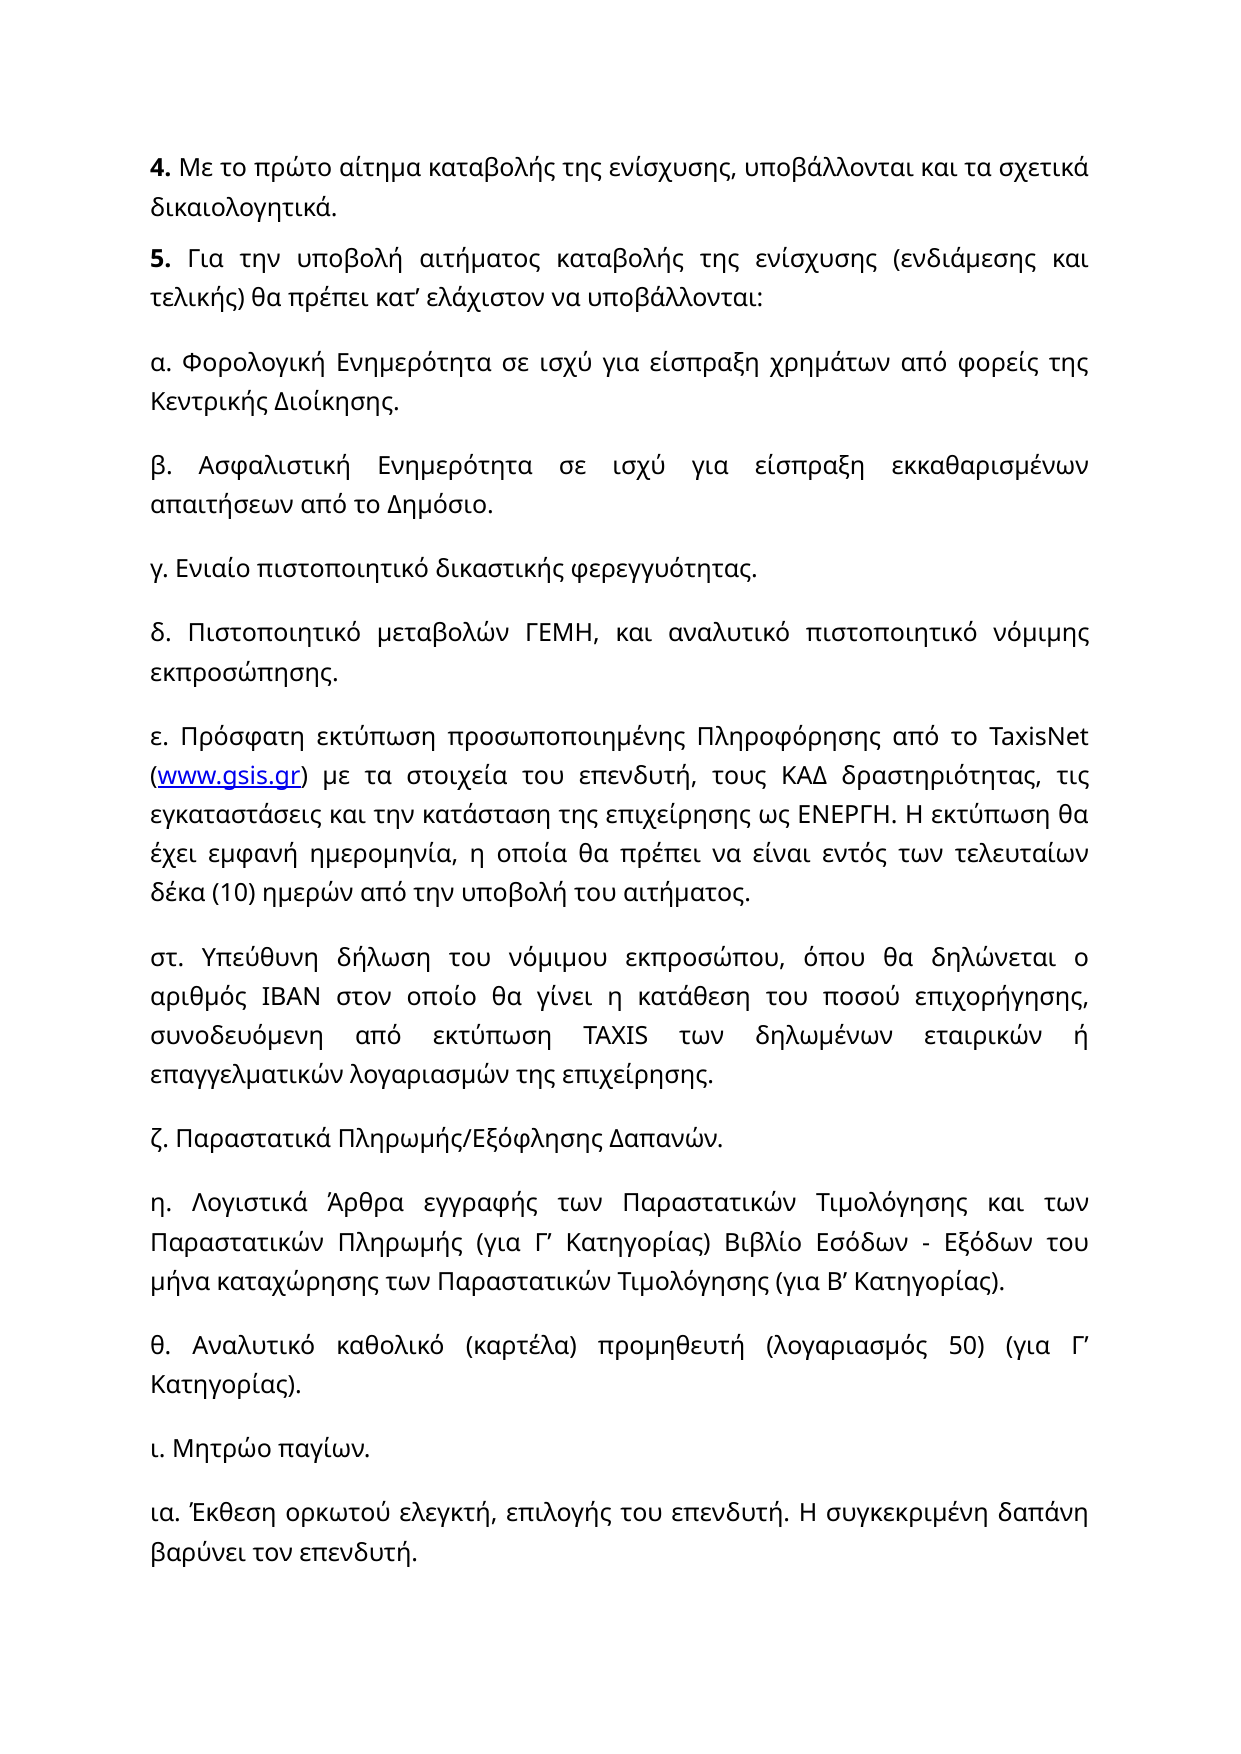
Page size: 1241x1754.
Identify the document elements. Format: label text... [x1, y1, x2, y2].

text 5. Για την υποβολή αιτήματος καταβολής της ενίσχυσης (ενδιάμεσης και τελικής) θα πρέπει κατ’ ελάχιστον να υποβάλλονται: [150, 241, 1090, 314]
text ια. Έκθεση ορκωτού ελεγκτή, επιλογής του επενδυτή. Η συγκεκριμένη δαπάνη βαρύνει τον επενδυτή. [150, 1495, 1090, 1568]
text θ. Αναλυτικό καθολικό (καρτέλα) προμηθευτή (λογαριασμός 50) (για Γ’ Κατηγορίας). [150, 1327, 1090, 1401]
text α. Φορολογική Ενημερότητα σε ισχύ για είσπραξη χρημάτων από φορείς της Κεντρικής Διοίκησης. [150, 344, 1090, 417]
text 4. Με το πρώτο αίτημα καταβολής της ενίσχυσης, υποβάλλονται και τα σχετικά δικαιολογητικά. [150, 150, 1090, 223]
text ζ. Παραστατικά Πληρωμής/Εξόφλησης Δαπανών. [150, 1121, 1090, 1155]
text δ. Πιστοποιητικό μεταβολών ΓΕΜΗ, και αναλυτικό πιστοποιητικό νόμιμης εκπροσώπησης. [150, 615, 1090, 688]
text γ. Ενιαίο πιστοποιητικό δικαστικής φερεγγυότητας. [150, 551, 1090, 585]
text ε. Πρόσφατη εκτύπωση προσωποποιημένης Πληροφόρησης από το TaxisNet (www.gsis.gr) με τα στοιχεία του επενδυτή, τους ΚΑΔ δραστηριότητας, τις εγκαταστάσεις και την κατάσταση της επιχείρησης ως ΕΝΕΡΓΗ. Η εκτύπωση θα έχει εμφανή ημερομηνία, η οποία θα πρέπει να είναι εντός των τελευταίων δέκα (10) ημερών από την υποβολή του αιτήματος. [150, 718, 1090, 909]
text ι. Μητρώο παγίων. [150, 1431, 1090, 1465]
text β. Ασφαλιστική Ενημερότητα σε ισχύ για είσπραξη εκκαθαρισμένων απαιτήσεων από το Δημόσιο. [150, 447, 1090, 521]
text η. Λογιστικά Άρθρα εγγραφής των Παραστατικών Τιμολόγησης και των Παραστατικών Πληρωμής (για Γ’ Κατηγορίας) Βιβλίο Εσόδων - Εξόδων του μήνα καταχώρησης των Παραστατικών Τιμολόγησης (για Β’ Κατηγορίας). [150, 1185, 1090, 1297]
text στ. Υπεύθυνη δήλωση του νόμιμου εκπροσώπου, όπου θα δηλώνεται ο αριθμός ΙΒΑΝ στον οποίο θα γίνει η κατάθεση του ποσού επιχορήγησης, συνοδευόμενη από εκτύπωση TAXIS των δηλωμένων εταιρικών ή επαγγελματικών λογαριασμών της επιχείρησης. [150, 939, 1090, 1091]
